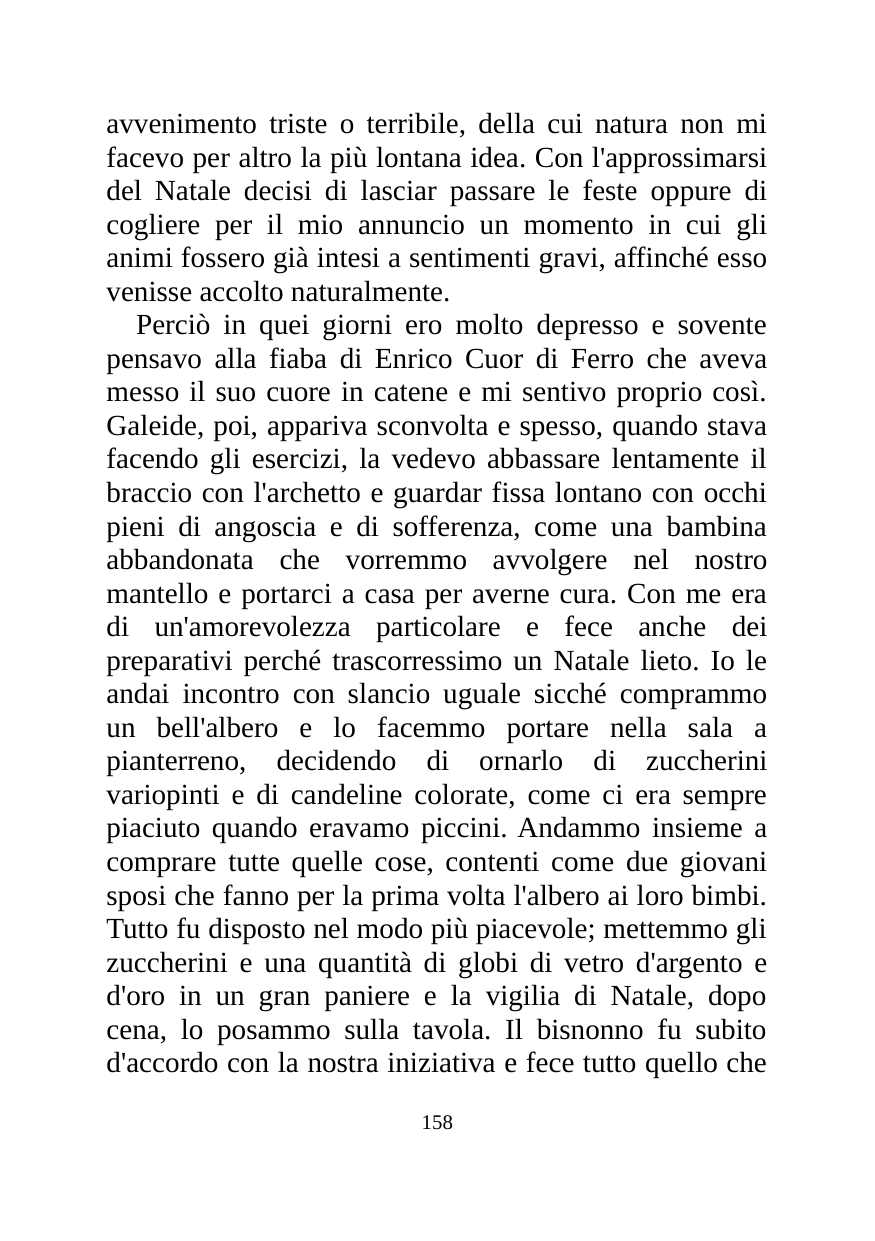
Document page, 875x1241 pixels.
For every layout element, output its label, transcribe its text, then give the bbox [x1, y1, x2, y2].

text Perciò in quei giorni ero molto depresso e sovente pensavo alla fiaba di Enrico Cuor di Ferro che aveva messo il suo cuore in catene e mi sentivo proprio così. Galeide, poi, appariva sconvolta e spesso, quando stava facendo gli esercizi, la vedevo abbassare lentamente il braccio con l'archetto e guardar fissa lontano con occhi pieni di angoscia e di sofferenza, come una bambina abbandonata che vorremmo avvolgere nel nostro mantello e portarci a casa per averne cura. Con me era di un'amorevolezza particolare e fece anche dei preparativi perché trascorressimo un Natale lieto. Io le andai incontro con slancio uguale sicché comprammo un bell'albero e lo facemmo portare nella sala a pianterreno, decidendo di ornarlo di zuccherini variopinti e di candeline colorate, come ci era sempre piaciuto quando eravamo piccini. Andammo insieme a comprare tutte quelle cose, contenti come due giovani sposi che fanno per la prima volta l'albero ai loro bimbi. Tutto fu disposto nel modo più piacevole; mettemmo gli zuccherini e una quantità di globi di vetro d'argento e d'oro in un gran paniere e la vigilia di Natale, dopo cena, lo posammo sulla tavola. Il bisnonno fu subito d'accordo con la nostra iniziativa e fece tutto quello che [106, 307, 768, 1079]
text avvenimento triste o terribile, della cui natura non mi facevo per altro la più lontana idea. Con l'approssimarsi del Natale decisi di lasciar passare le feste oppure di cogliere per il mio annuncio un momento in cui gli animi fossero già intesi a sentimenti gravi, affinché esso venisse accolto naturalmente. [106, 106, 768, 307]
